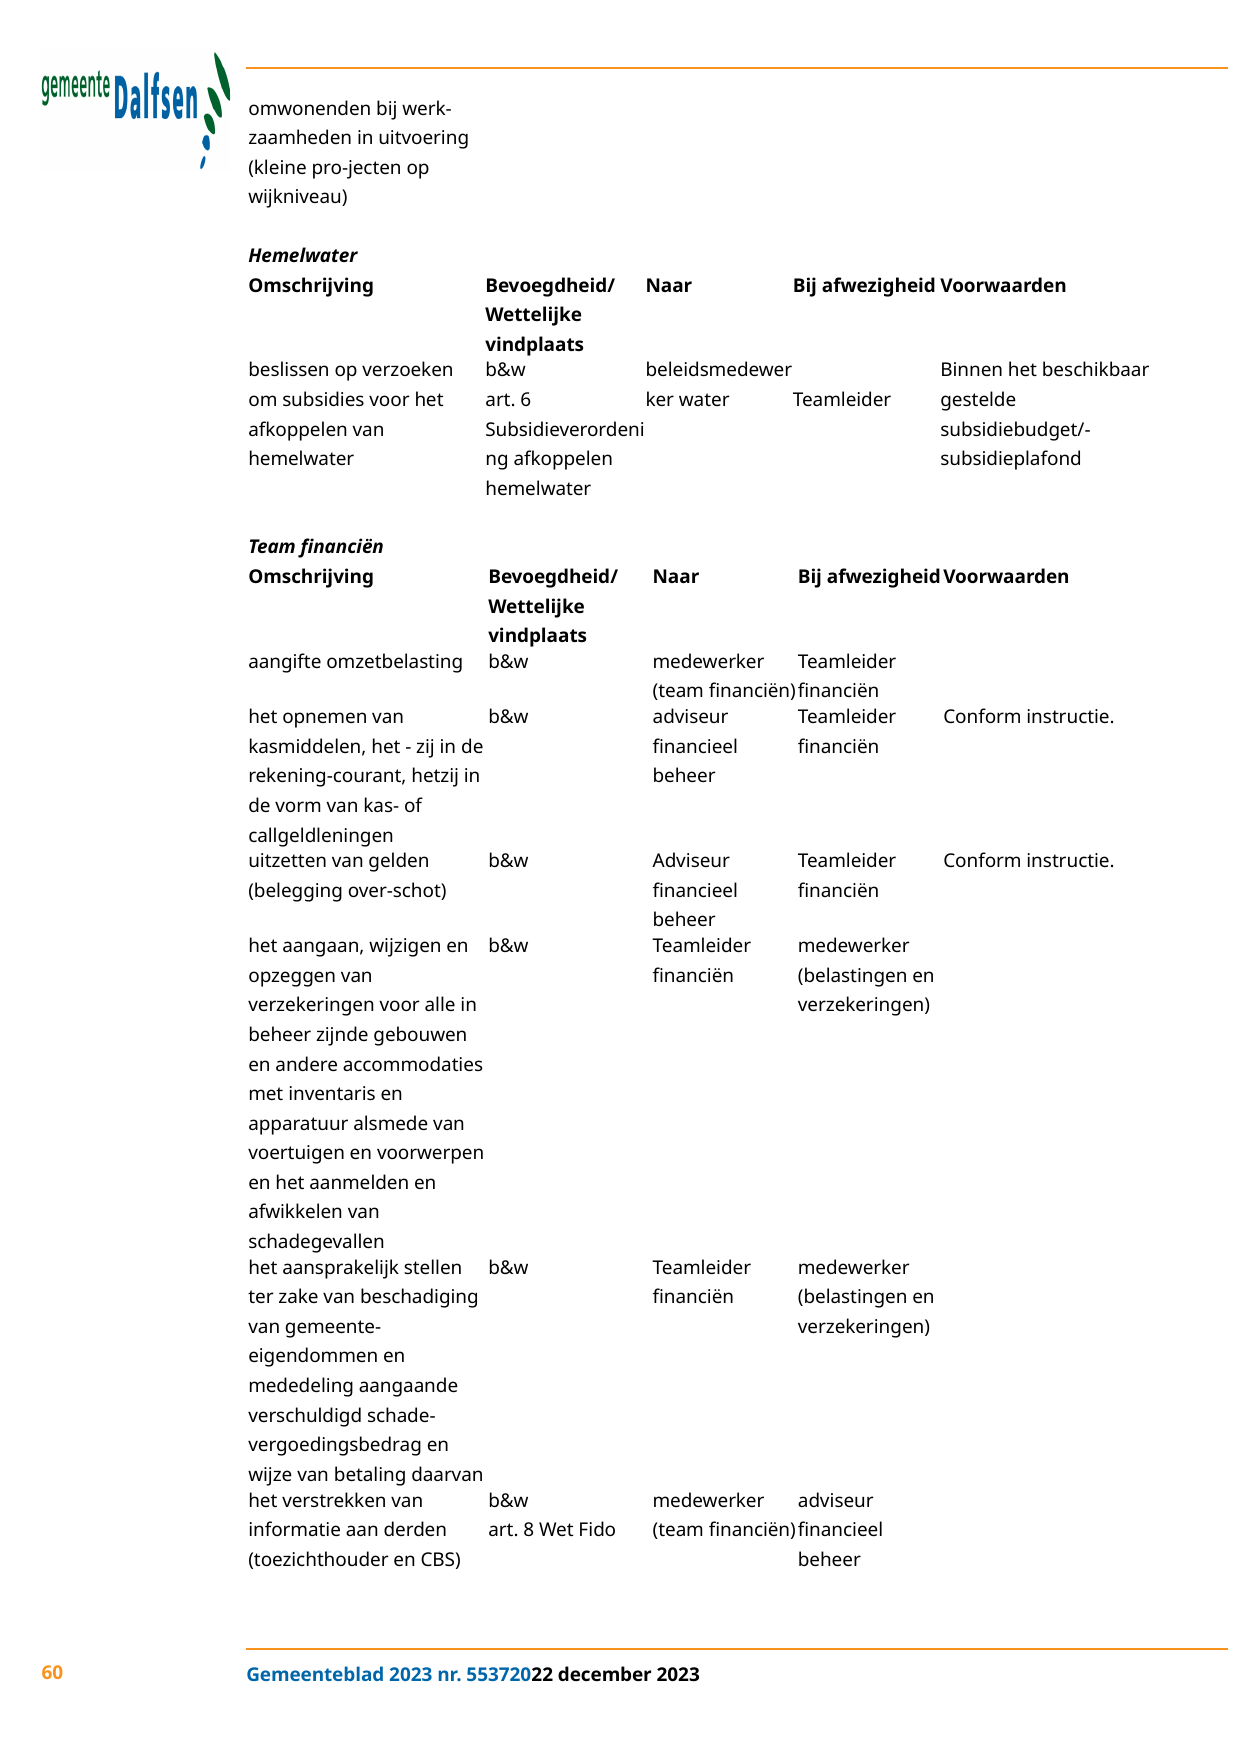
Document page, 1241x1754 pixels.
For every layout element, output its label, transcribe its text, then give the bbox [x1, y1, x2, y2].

table_cell Conform instructie. [943, 848, 1152, 932]
table_cell [943, 1487, 1152, 1572]
table_cell Teamleider financiën [798, 704, 943, 847]
table_cell b&w [488, 704, 652, 847]
table_cell het opnemen van kasmiddelen, het - zij in de rekening-courant, hetzij in de vorm van kas- of callgeldleningen [248, 704, 488, 847]
table_cell Teamleider [793, 357, 940, 501]
table_cell b&w [488, 933, 652, 1254]
table_cell beslissen op verzoeken om subsidies voor het afkoppelen van hemelwater [248, 357, 485, 501]
table_cell Teamleider financiën [798, 848, 943, 932]
table_cell [485, 95, 645, 209]
table_cell [645, 95, 793, 209]
table_header Omschrijving [248, 272, 485, 357]
table_header Voorwaarden [940, 272, 1152, 357]
table_header Bij afwezigheid [798, 563, 943, 648]
table_cell het aangaan, wijzigen en opzeggen van verzekeringen voor alle in beheer zijnde gebouwen en andere accommodaties met inventaris en apparatuur alsmede van voertuigen en voorwerpen en het aanmelden en afwikkelen van schadegevallen [248, 933, 488, 1254]
table_cell omwonenden bij werk-zaamheden in uitvoering (kleine pro-jecten op wijkniveau) [248, 95, 485, 209]
table_cell uitzetten van gelden (belegging over-schot) [248, 848, 488, 932]
table_cell Teamleider financiën [798, 648, 943, 703]
table_cell [940, 95, 1152, 209]
table_cell medewerker (team financiën) [653, 648, 798, 703]
table_cell adviseur financieel beheer [798, 1487, 943, 1572]
text Hemelwater [248, 242, 1152, 268]
table_header Naar [645, 272, 793, 357]
table_cell b&w [488, 848, 652, 932]
table_cell b&w art. 6 Subsidieverordening afkoppelen hemelwater [485, 357, 645, 501]
table_header Bevoegdheid/Wettelijke vindplaats [488, 563, 652, 648]
table_cell Binnen het beschikbaar gestelde subsidiebudget/-subsidieplafond [940, 357, 1152, 501]
table_cell aangifte omzetbelasting [248, 648, 488, 703]
table_cell b&w [488, 1254, 652, 1487]
table_cell beleidsmedewerker water [645, 357, 793, 501]
table_cell [943, 933, 1152, 1254]
table_header Naar [653, 563, 798, 648]
table_cell medewerker (belastingen en verzekeringen) [798, 933, 943, 1254]
table_cell Conform instructie. [943, 704, 1152, 847]
table_cell Adviseur financieel beheer [653, 848, 798, 932]
table_cell b&w art. 8 Wet Fido [488, 1487, 652, 1572]
text Team financiën [248, 533, 1152, 559]
table_header Omschrijving [248, 563, 488, 648]
table_cell [943, 1254, 1152, 1487]
table_header Bij afwezigheid [793, 272, 940, 357]
table_cell medewerker (team financiën) [653, 1487, 798, 1572]
table_header Bevoegdheid/Wettelijke vindplaats [485, 272, 645, 357]
picture [41, 47, 231, 172]
table_cell adviseur financieel beheer [653, 704, 798, 847]
table_cell [793, 95, 940, 209]
table_cell het aansprakelijk stellen ter zake van beschadiging van gemeente-eigendommen en mededeling aangaande verschuldigd schade-vergoedingsbedrag en wijze van betaling daarvan [248, 1254, 488, 1487]
table_cell [943, 648, 1152, 703]
table_cell het verstrekken van informatie aan derden (toezichthouder en CBS) [248, 1487, 488, 1572]
table_cell Teamleider financiën [653, 933, 798, 1254]
table_cell medewerker (belastingen en verzekeringen) [798, 1254, 943, 1487]
table_cell Teamleider financiën [653, 1254, 798, 1487]
table_cell b&w [488, 648, 652, 703]
table_header Voorwaarden [943, 563, 1152, 648]
